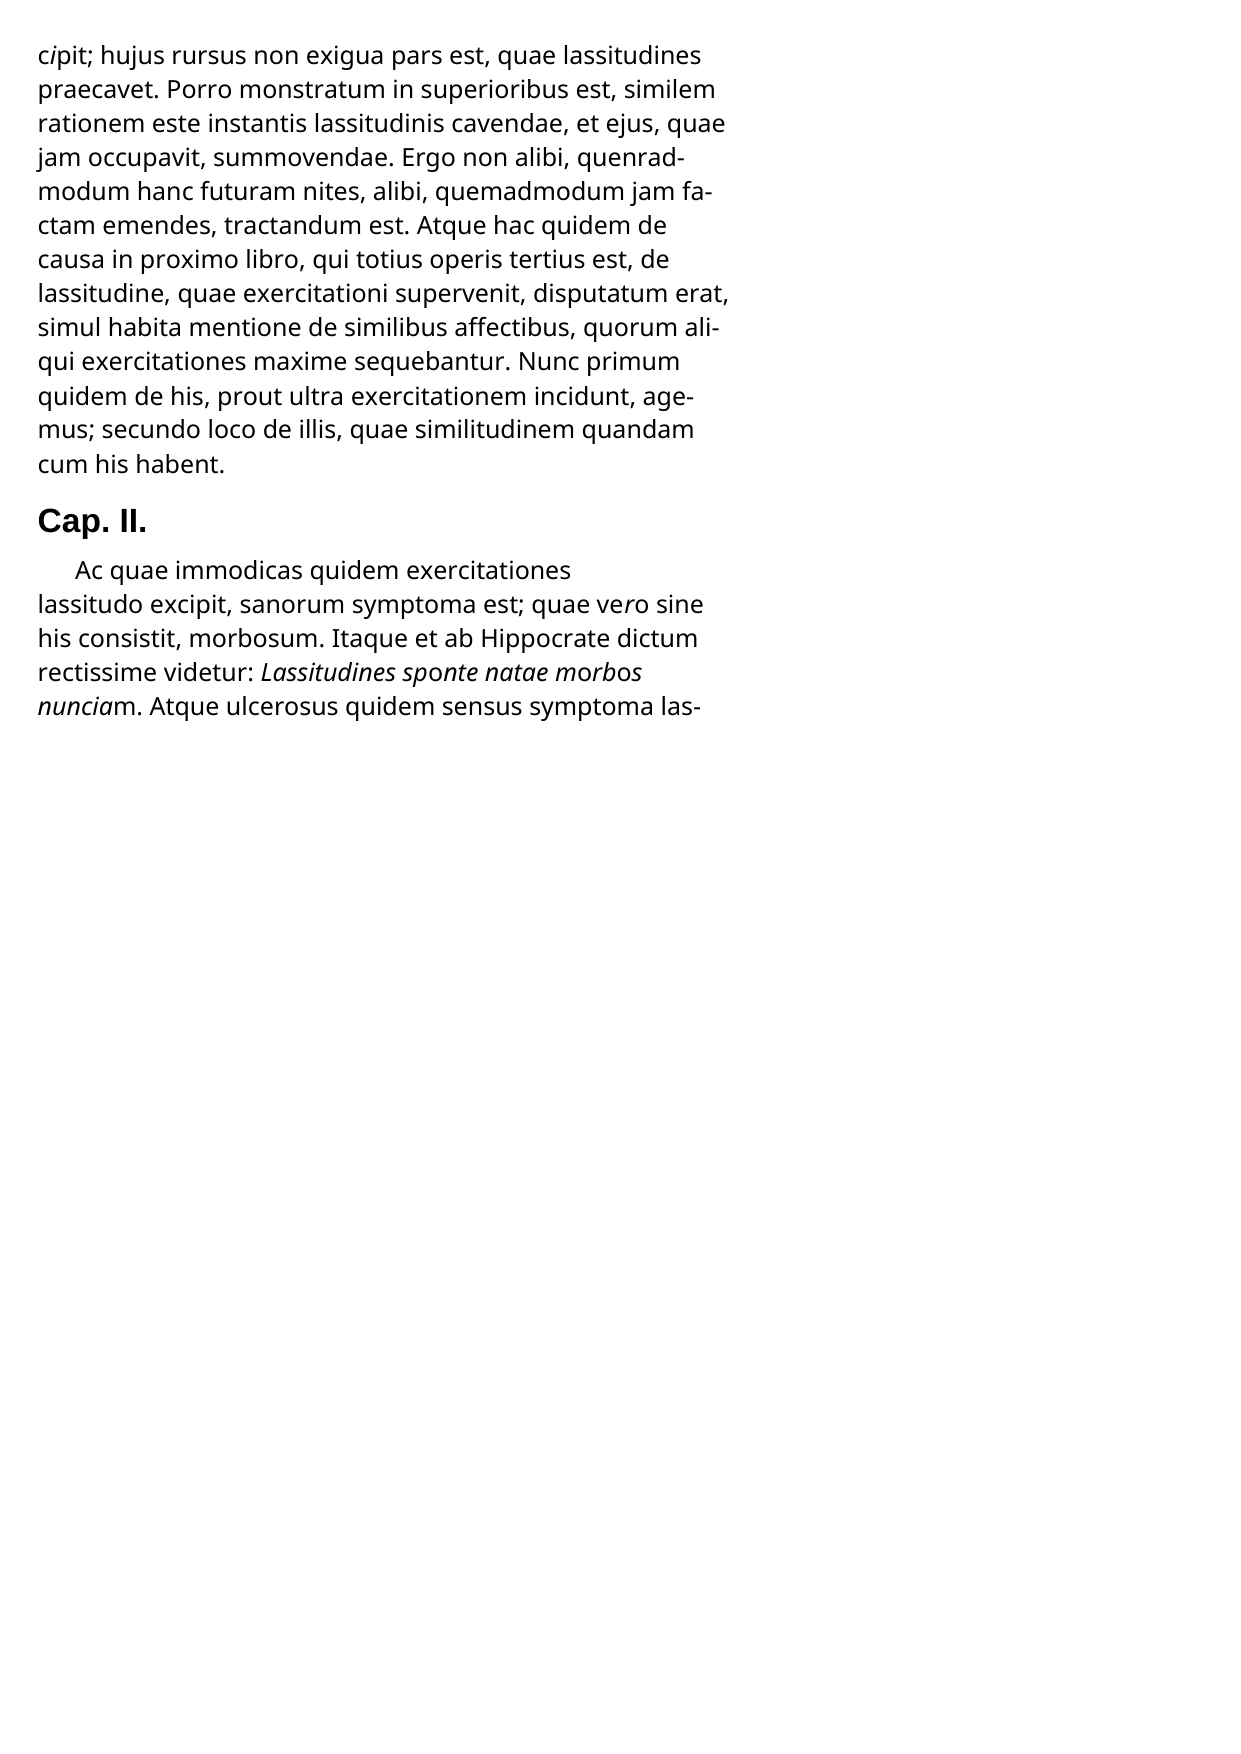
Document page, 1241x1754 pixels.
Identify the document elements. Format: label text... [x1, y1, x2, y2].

text Ac quae immodicas quidem exercitationes lassitudo excipit, sanorum symptoma est; quae vero sine his consistit, morbosum. Itaque et ab Hippocrate dictum rectissime videtur: Lassitudines sponte natae morbos nunciam. Atque ulcerosus quidem sensus symptoma las- [37, 552, 1203, 723]
subtitle Cap. II. [37, 501, 1203, 540]
text cipit; hujus rursus non exigua pars est, quae lassitudines praecavet. Porro monstratum in superioribus est, similem rationem este instantis lassitudinis cavendae, et ejus, quae jam occupavit, summovendae. Ergo non alibi, quenrad- modum hanc futuram nites, alibi, quemadmodum jam fa- ctam emendes, tractandum est. Atque hac quidem de causa in proximo libro, qui totius operis tertius est, de lassitudine, quae exercitationi supervenit, disputatum erat, simul habita mentione de similibus affectibus, quorum ali- qui exercitationes maxime sequebantur. Nunc primum quidem de his, prout ultra exercitationem incidunt, age- mus; secundo loco de illis, quae similitudinem quandam cum his habent. [37, 37, 1203, 480]
